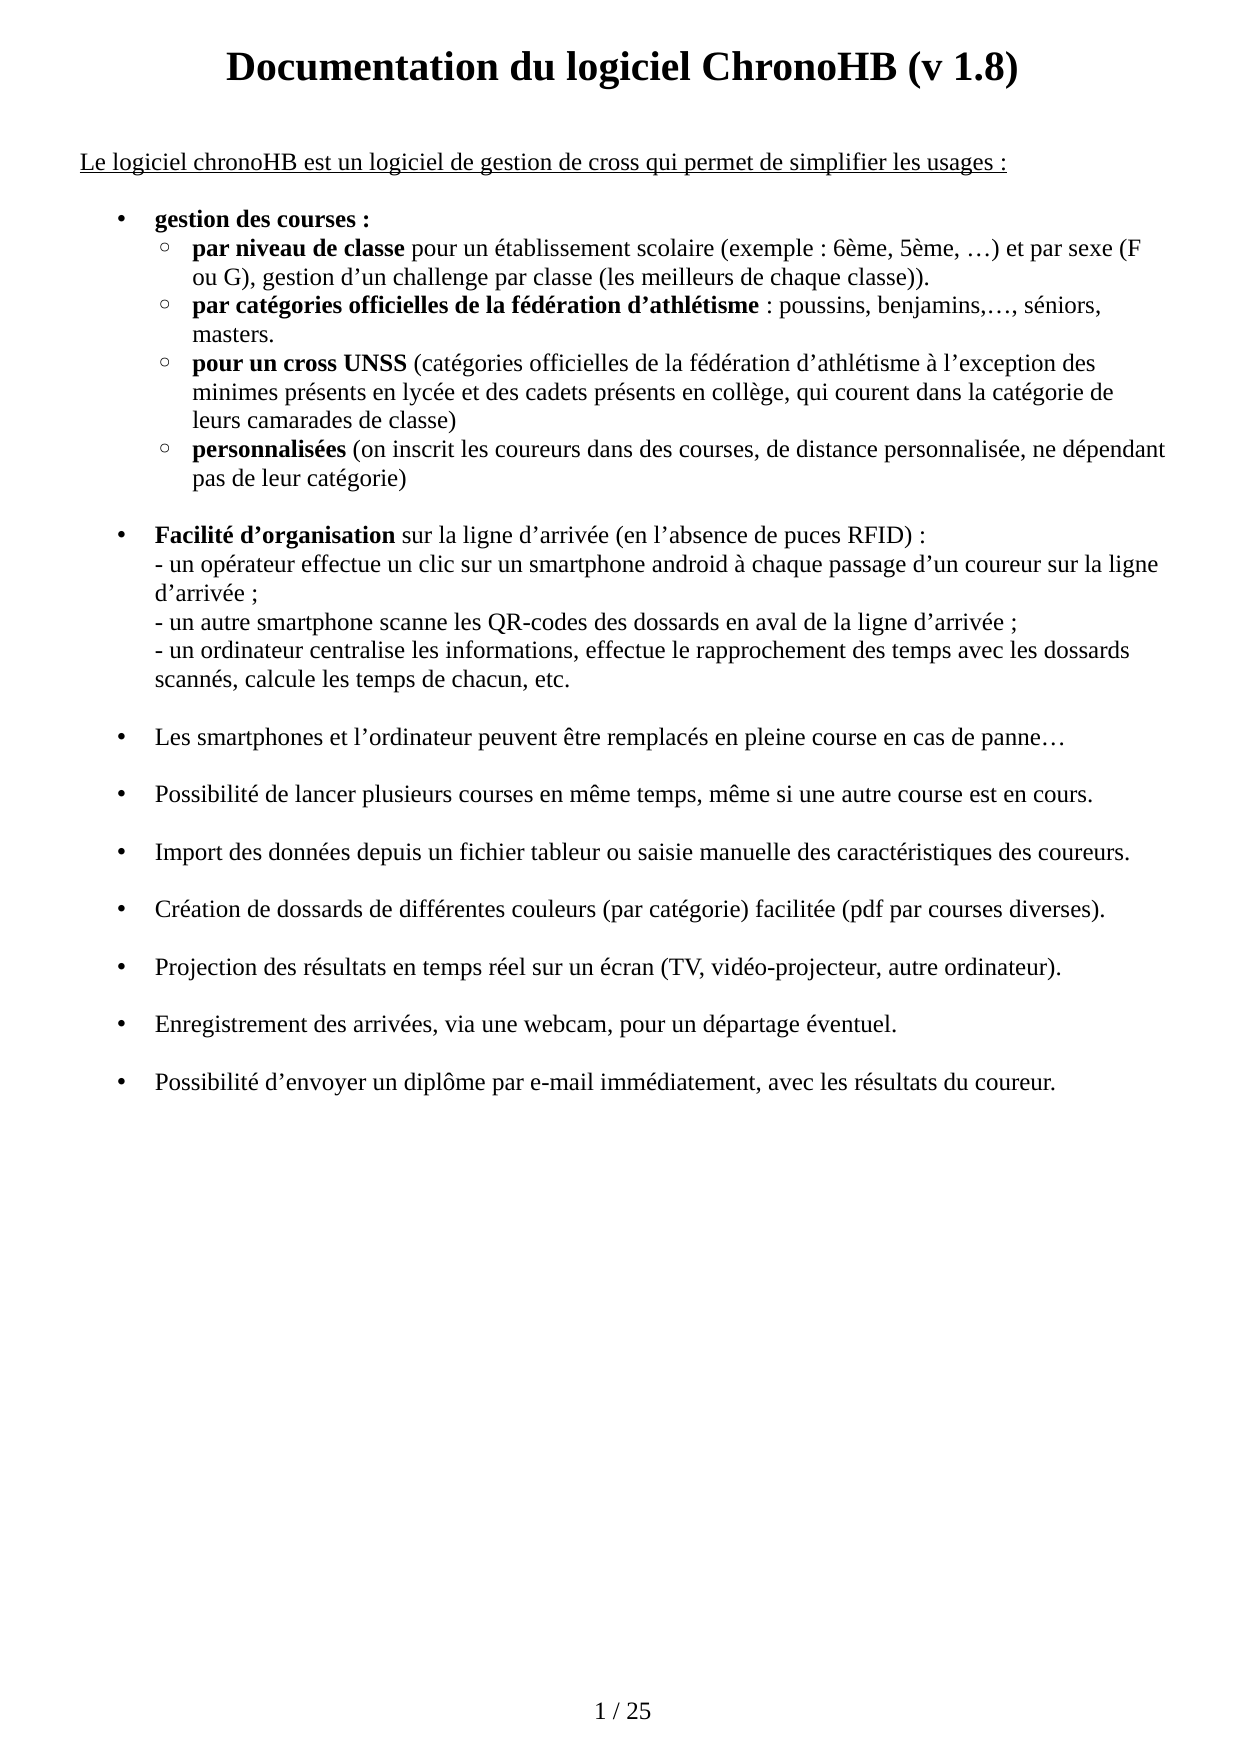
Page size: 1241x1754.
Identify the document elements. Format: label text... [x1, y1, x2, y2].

list Les smartphones et l’ordinateur peuvent être remplacés en pleine course en cas de panne… [117, 722, 1165, 751]
list personnalisées (on inscrit les coureurs dans des courses, de distance personnalisée, ne dépendant pas de leur catégorie) [154, 434, 1165, 492]
list par catégories officielles de la fédération d’athlétisme : poussins, benjamins,…, séniors, masters. [154, 291, 1165, 348]
list Facilité d’organisation sur la ligne d’arrivée (en l’absence de puces RFID) : - un opérateur effectue un clic sur un smartphone android à chaque passage d’un coureur sur la ligne d’arrivée ; - un autre smartphone scanne les QR-codes des dossards en aval de la ligne d’arrivée ; - un ordinateur centralise les informations, effectue le rapprochement des temps avec les dossards scannés, calcule les temps de chacun, etc. [117, 521, 1165, 693]
list gestion des courses : [117, 204, 1165, 233]
text Le logiciel chronoHB est un logiciel de gestion de cross qui permet de simplifier les usages : [79, 147, 1165, 176]
list Projection des résultats en temps réel sur un écran (TV, vidéo-projecteur, autre ordinateur). [117, 952, 1165, 981]
list Possibilité d’envoyer un diplôme par e-mail immédiatement, avec les résultats du coureur. [117, 1067, 1165, 1096]
text Documentation du logiciel ChronoHB (v 1.8) [79, 41, 1165, 89]
list Enregistrement des arrivées, via une webcam, pour un départage éventuel. [117, 1009, 1165, 1038]
list par niveau de classe pour un établissement scolaire (exemple : 6ème, 5ème, …) et par sexe (F ou G), gestion d’un challenge par classe (les meilleurs de chaque classe)). [154, 233, 1165, 291]
list Import des données depuis un fichier tableur ou saisie manuelle des caractéristiques des coureurs. [117, 837, 1165, 866]
list Création de dossards de différentes couleurs (par catégorie) facilitée (pdf par courses diverses). [117, 894, 1165, 923]
list pour un cross UNSS (catégories officielles de la fédération d’athlétisme à l’exception des minimes présents en lycée et des cadets présents en collège, qui courent dans la catégorie de leurs camarades de classe) [154, 348, 1165, 434]
list Possibilité de lancer plusieurs courses en même temps, même si une autre course est en cours. [117, 779, 1165, 808]
